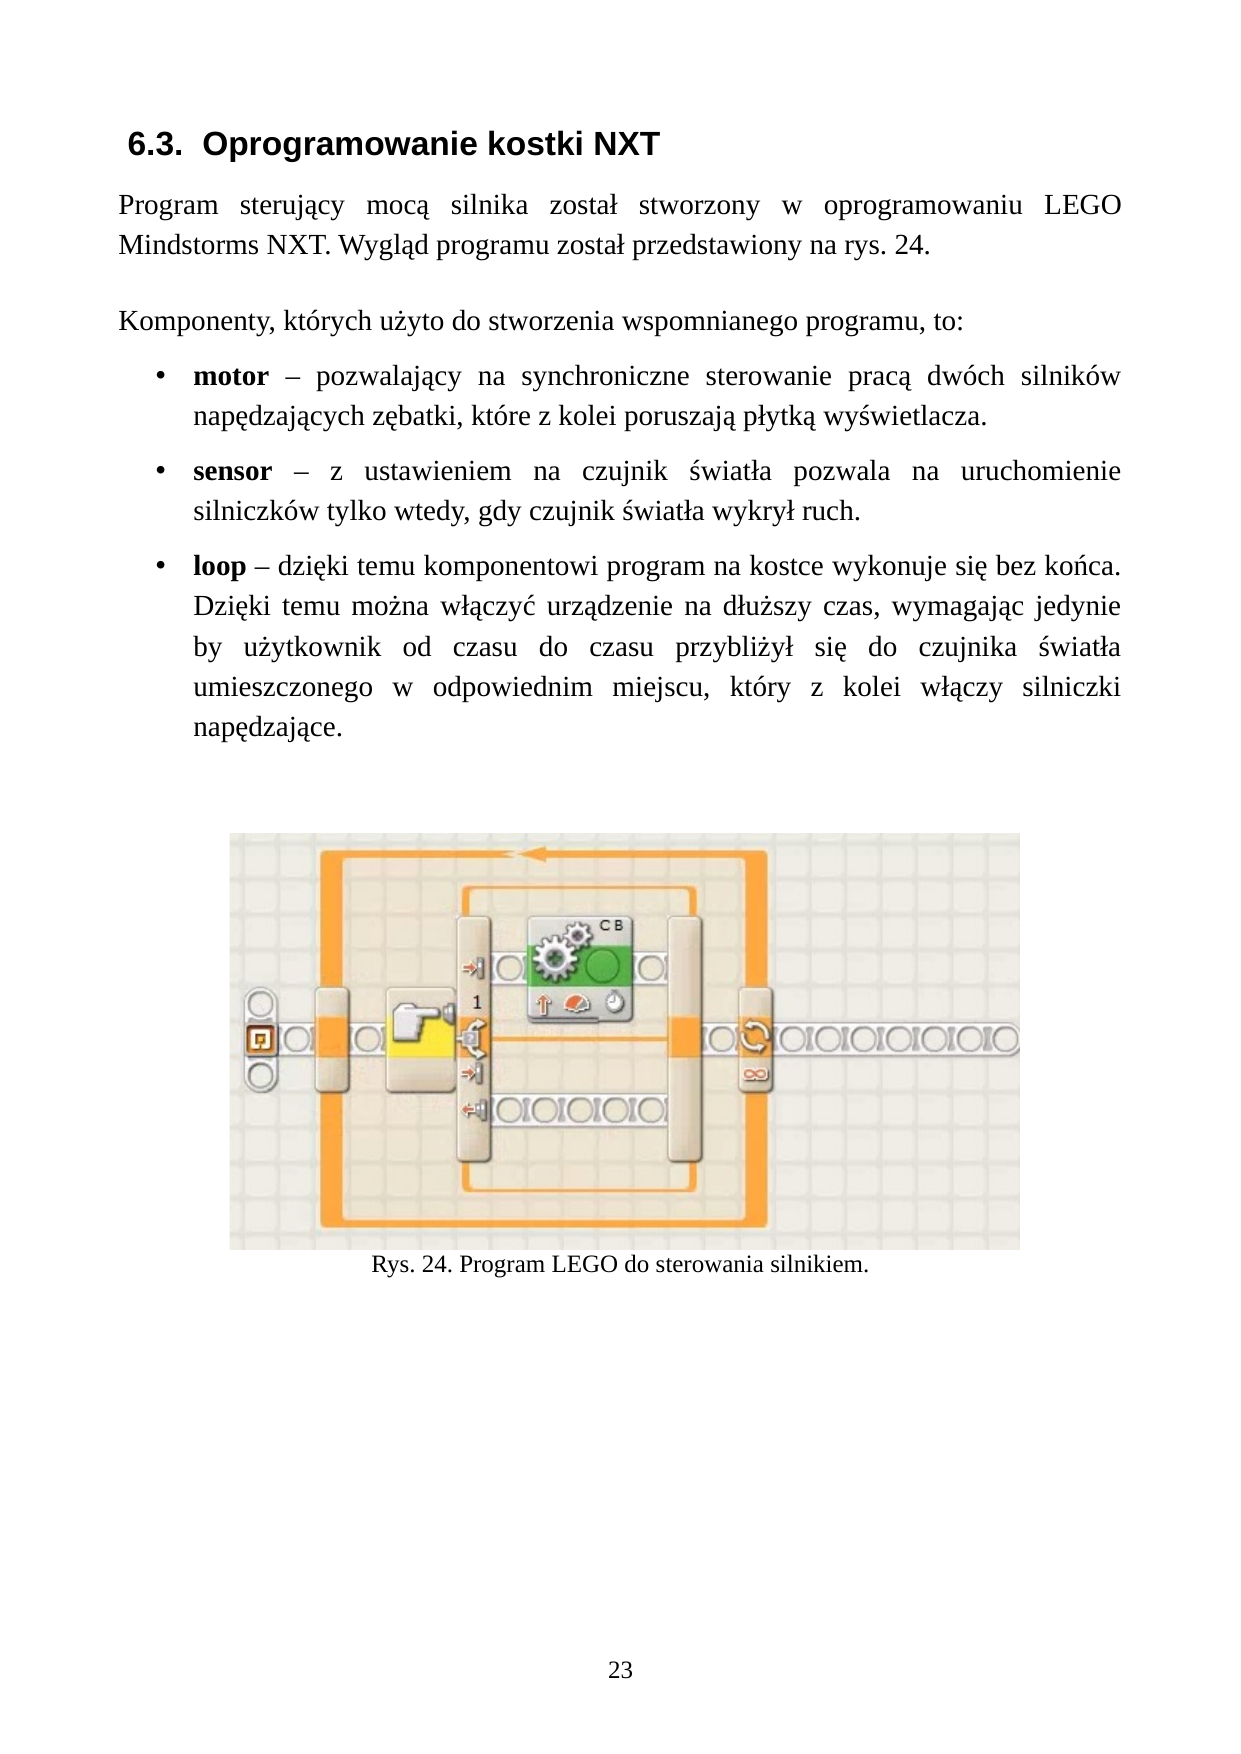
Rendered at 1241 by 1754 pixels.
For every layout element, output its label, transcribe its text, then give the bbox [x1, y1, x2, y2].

picture [229, 833, 1020, 1250]
text Program sterujący mocą silnika został stworzony w oprogramowaniu LEGO Mindstorms NXT. Wygląd programu został przedstawiony na rys. 24. [118, 187, 1122, 261]
list sensor – z ustawieniem na czujnik światła pozwala na uruchomienie silniczków tylko wtedy, gdy czujnik światła wykrył ruch. [156, 453, 1122, 527]
subtitle Oprogramowanie kostki NXT [118, 124, 1122, 163]
list motor – pozwalający na synchroniczne sterowanie pracą dwóch silników napędzających zębatki, które z kolei poruszają płytką wyświetlacza. [156, 358, 1122, 432]
list loop – dzięki temu komponentowi program na kostce wykonuje się bez końca. Dzięki temu można włączyć urządzenie na dłuższy czas, wymagając jedynie by użytkownik od czasu do czasu przybliżył się do czujnika światła umieszczonego w odpowiednim miejscu, który z kolei włączy silniczki napędzające. [156, 548, 1122, 743]
text Komponenty, których użyto do stworzenia wspomnianego programu, to: [118, 303, 1122, 337]
text Rys. 24. Program LEGO do sterowania silnikiem. [229, 1250, 1011, 1278]
